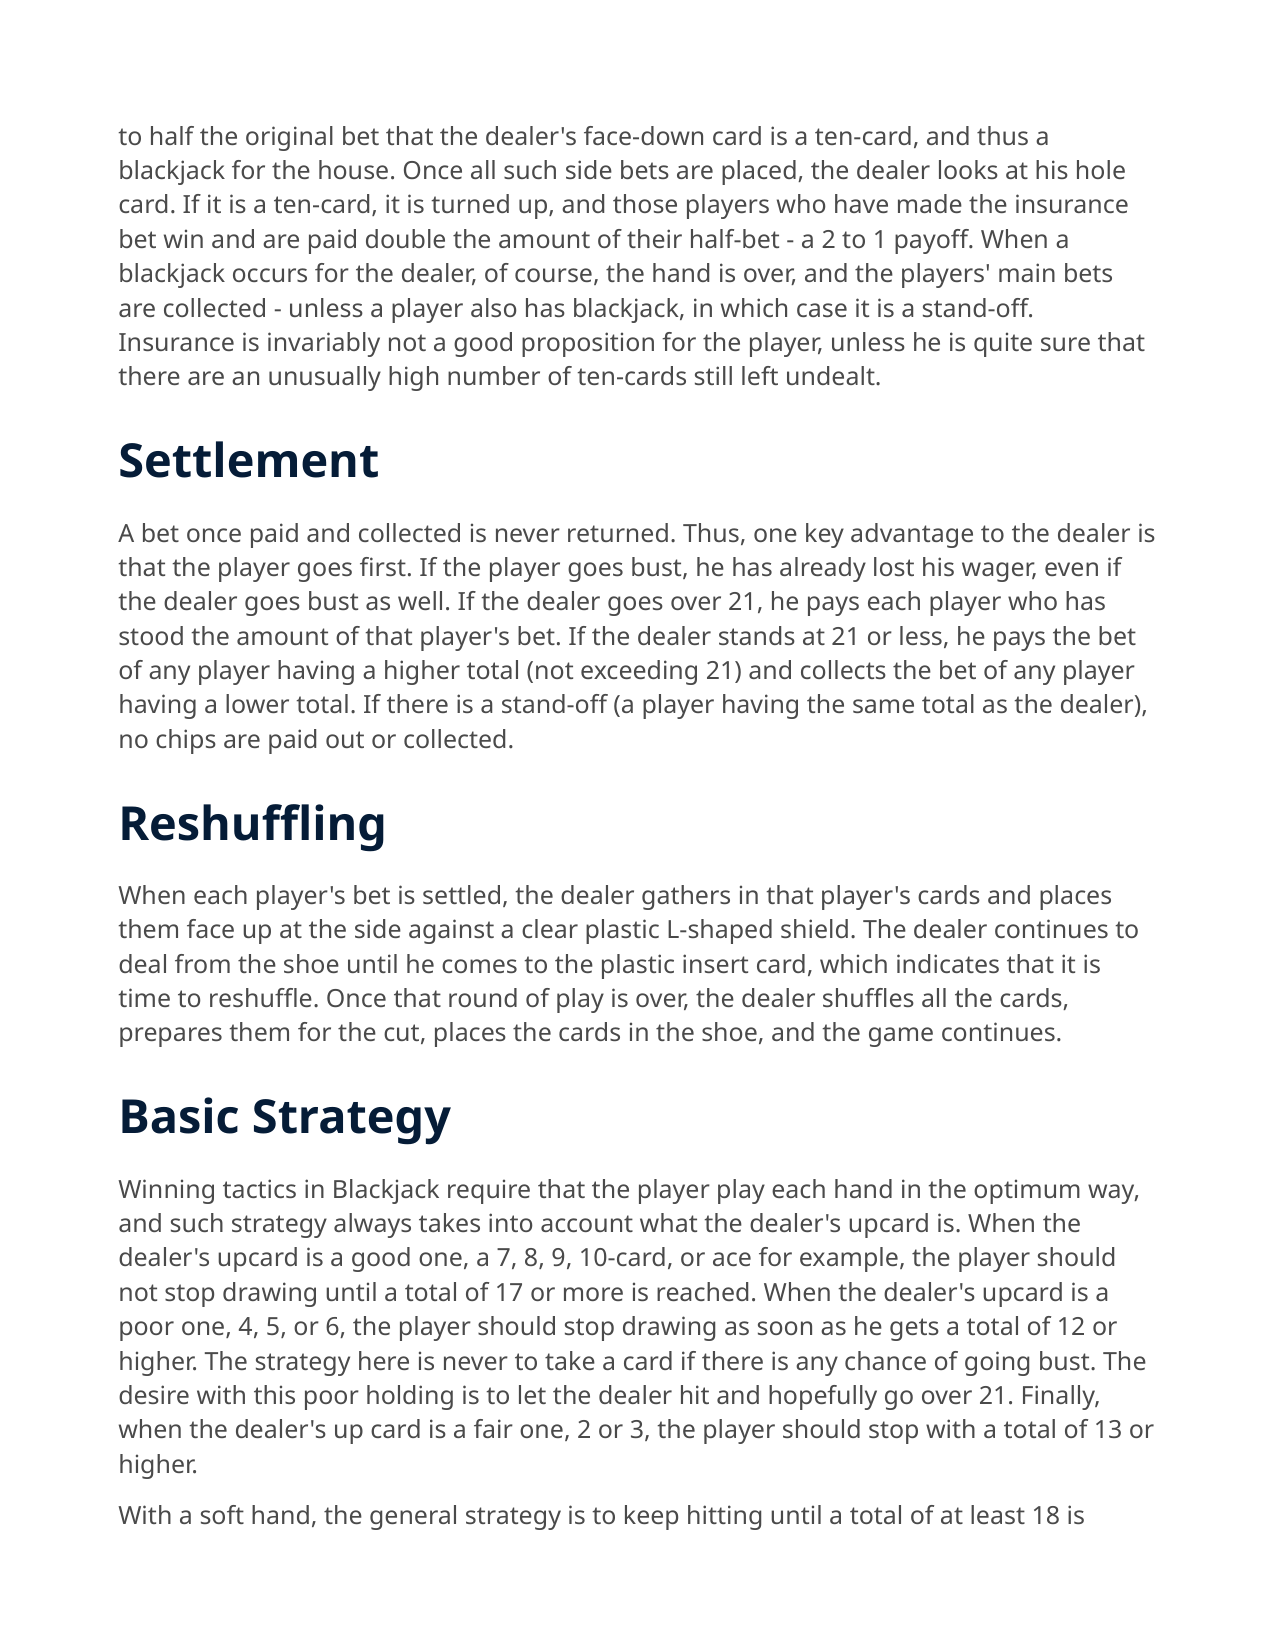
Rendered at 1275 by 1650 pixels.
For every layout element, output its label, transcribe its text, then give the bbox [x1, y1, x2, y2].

subtitle Reshuffling [118, 790, 1157, 854]
text Winning tactics in Blackjack require that the player play each hand in the optimum way, and such strategy always takes into account what the dealer's upcard is. When the dealer's upcard is a good one, a 7, 8, 9, 10-card, or ace for example, the player should not stop drawing until a total of 17 or more is reached. When the dealer's upcard is a poor one, 4, 5, or 6, the player should stop drawing as soon as he gets a total of 12 or higher. The strategy here is never to take a card if there is any chance of going bust. The desire with this poor holding is to let the dealer hit and hopefully go over 21. Finally, when the dealer's up card is a fair one, 2 or 3, the player should stop with a total of 13 or higher. [118, 1171, 1157, 1480]
text to half the original bet that the dealer's face-down card is a ten-card, and thus a blackjack for the house. Once all such side bets are placed, the dealer looks at his hole card. If it is a ten-card, it is turned up, and those players who have made the insurance bet win and are paid double the amount of their half-bet - a 2 to 1 payoff. When a blackjack occurs for the dealer, of course, the hand is over, and the players' main bets are collected - unless a player also has blackjack, in which case it is a stand-off. Insurance is invariably not a good proposition for the player, unless he is quite sure that there are an unusually high number of ten-cards still left undealt. [118, 118, 1157, 393]
subtitle Basic Strategy [118, 1083, 1157, 1147]
subtitle Settlement [118, 427, 1157, 491]
text With a soft hand, the general strategy is to keep hitting until a total of at least 18 is [118, 1497, 1157, 1532]
text A bet once paid and collected is never returned. Thus, one key advantage to the dealer is that the player goes first. If the player goes bust, he has already lost his wager, even if the dealer goes bust as well. If the dealer goes over 21, he pays each player who has stood the amount of that player's bet. If the dealer stands at 21 or less, he pays the bet of any player having a higher total (not exceeding 21) and collects the bet of any player having a lower total. If there is a stand-off (a player having the same total as the dealer), no chips are paid out or collected. [118, 515, 1157, 756]
text When each player's bet is settled, the dealer gathers in that player's cards and places them face up at the side against a clear plastic L-shaped shield. The dealer continues to deal from the shoe until he comes to the plastic insert card, which indicates that it is time to reshuffle. Once that round of play is over, the dealer shuffles all the cards, prepares them for the cut, places the cards in the shoe, and the game continues. [118, 877, 1157, 1049]
